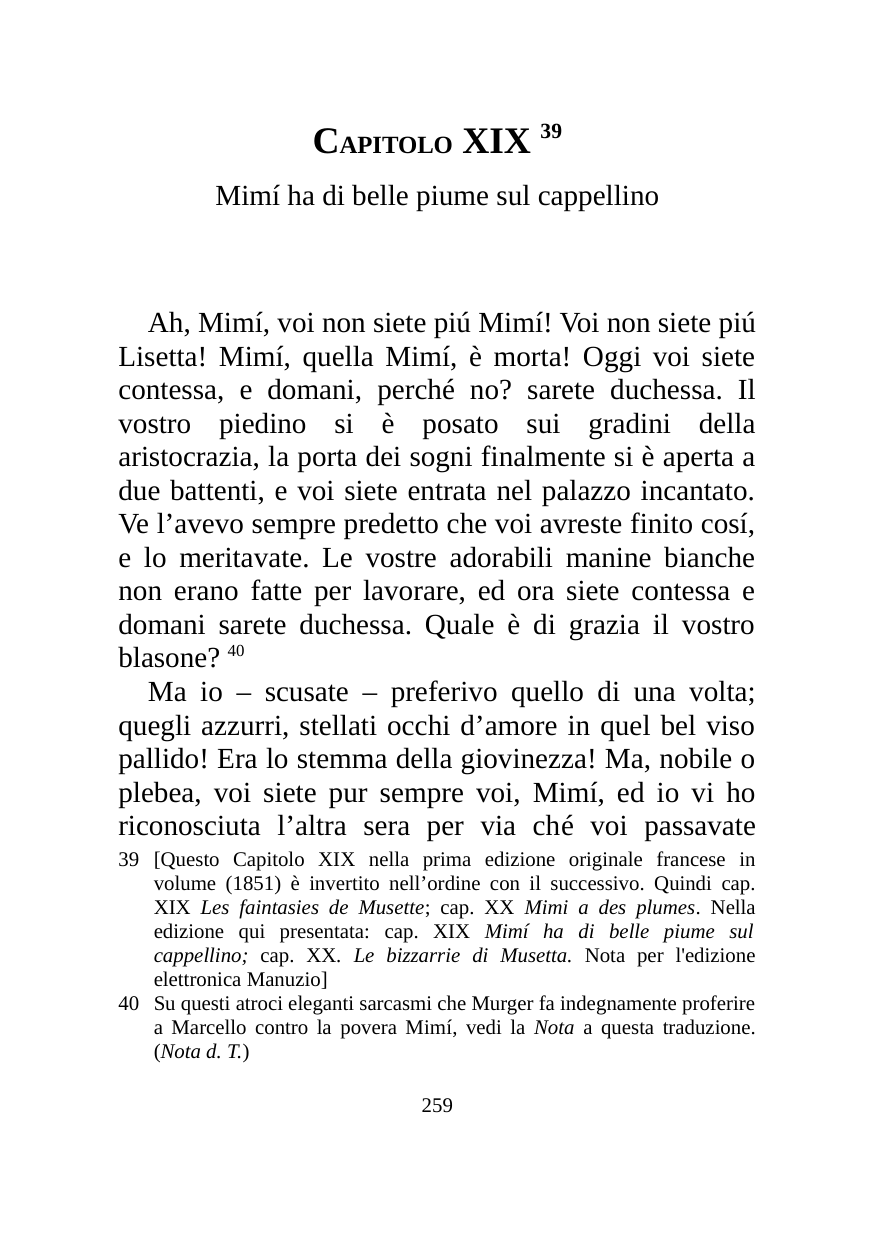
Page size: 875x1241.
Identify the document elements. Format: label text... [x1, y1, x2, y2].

subtitle Capitolo XIX Mimí ha di belle piume sul cappellino [118, 118, 756, 212]
text [Questo Capitolo XIX nella prima edizione originale francese in volume (1851) è invertito nell’ordine con il successivo. Quindi cap. XIX Les faintasies de Musette; cap. XX Mimi a des plumes. Nella edizione qui presentata: cap. XIX Mimí ha di belle piume sul cappellino; cap. XX. Le bizzarrie di Musetta. Nota per l'edizione elettronica Manuzio] [118, 847, 756, 991]
text Ah, Mimí, voi non siete piú Mimí! Voi non siete piú Lisetta! Mimí, quella Mimí, è morta! Oggi voi siete contessa, e domani, perché no? sarete duchessa. Il vostro piedino si è posato sui gradini della aristocrazia, la porta dei sogni finalmente si è aperta a due battenti, e voi siete entrata nel palazzo incantato. Ve l’avevo sempre predetto che voi avreste finito cosí, e lo meritavate. Le vostre adorabili manine bianche non erano fatte per lavorare, ed ora siete contessa e domani sarete duchessa. Quale è di grazia il vostro blasone? [118, 305, 756, 674]
text Su questi atroci eleganti sarcasmi che Murger fa indegnamente proferire a Marcello contro la povera Mimí, vedi la Nota a questa traduzione. (Nota d. T.) [118, 991, 756, 1063]
text Ma io ‒ scusate ‒ preferivo quello di una volta; quegli azzurri, stellati occhi d’amore in quel bel viso pallido! Era lo stemma della giovinezza! Ma, nobile o plebea, voi siete pur sempre voi, Mimí, ed io vi ho riconosciuta l’altra sera per via ché voi passavate [118, 674, 756, 842]
